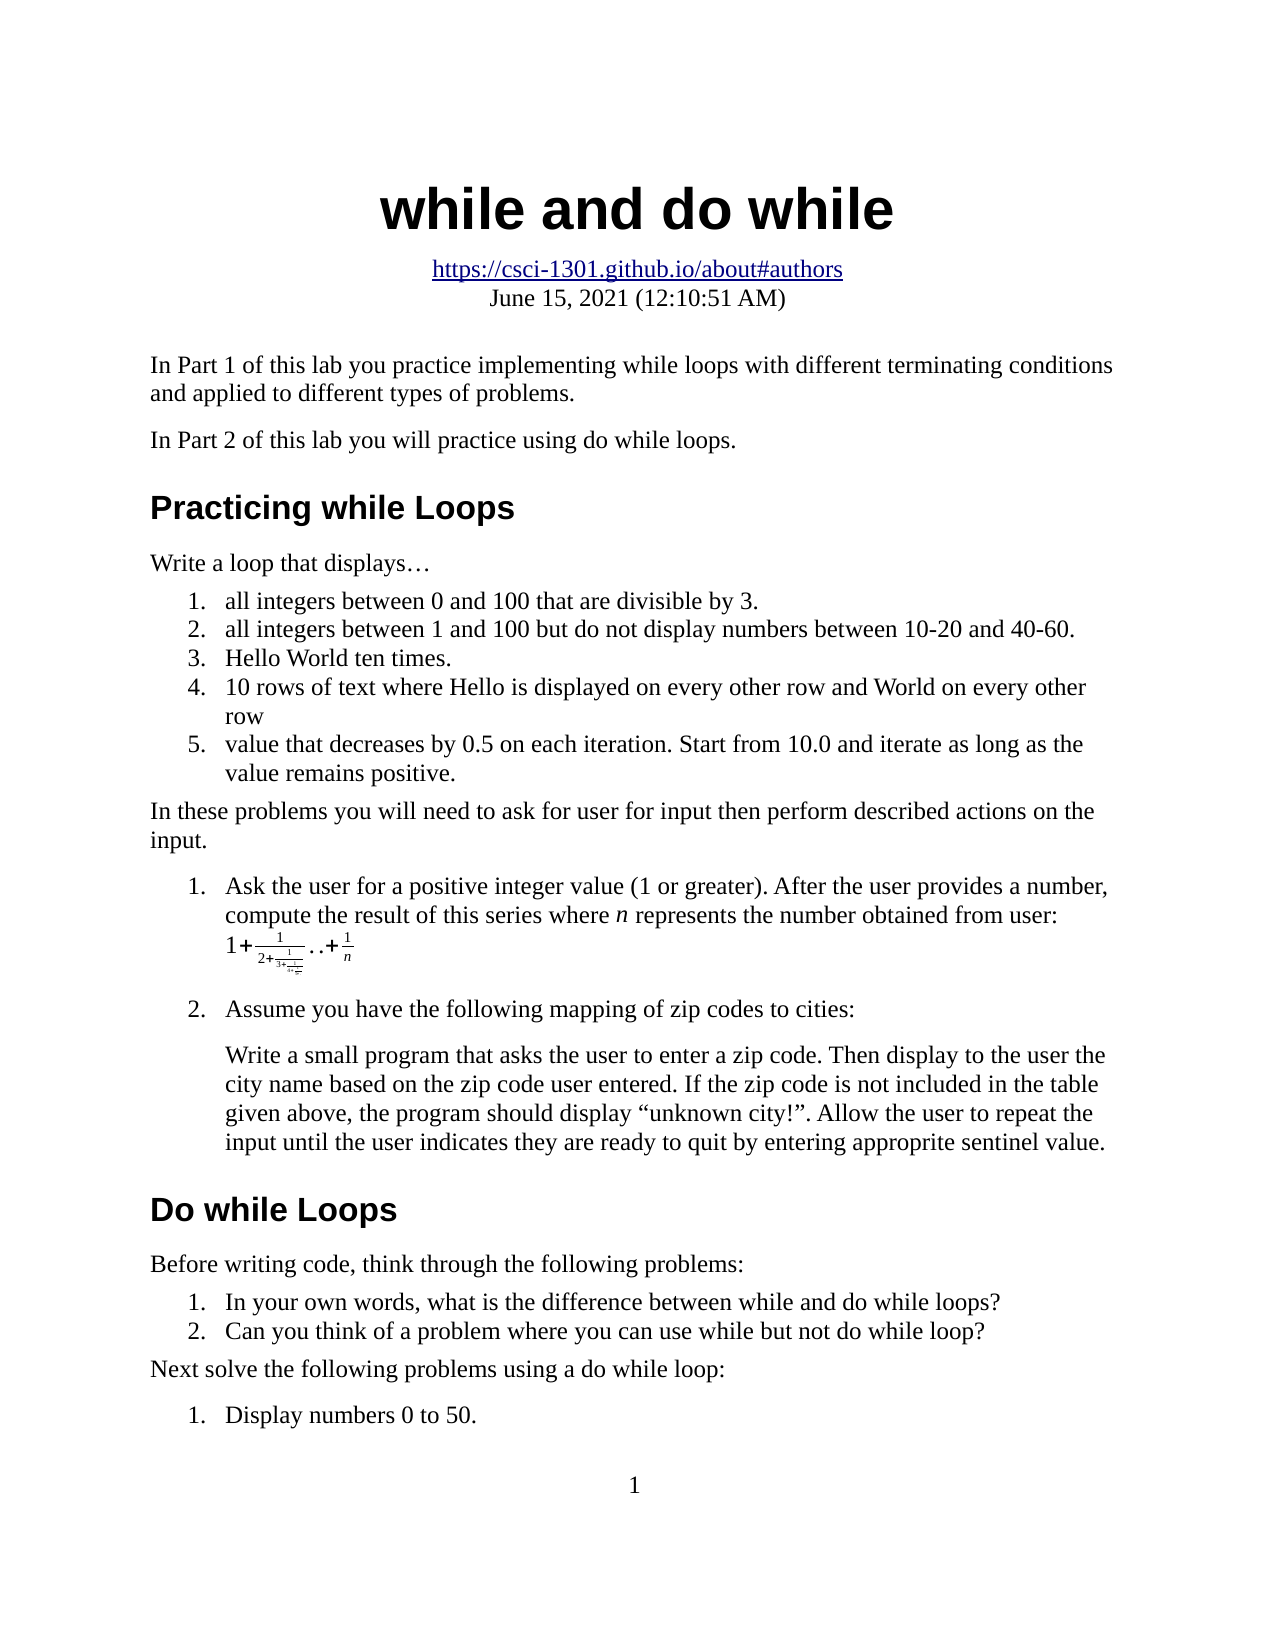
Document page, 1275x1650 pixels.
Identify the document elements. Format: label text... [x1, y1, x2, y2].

title while and do while [150, 175, 1125, 242]
text Write a loop that displays… [150, 548, 1125, 577]
text In Part 2 of this lab you will practice using do while loops. [150, 425, 1125, 454]
text https://csci-1301.github.io/about#authors [150, 254, 1125, 283]
list Hello World ten times. [187, 643, 1125, 672]
list Display numbers 0 to 50. [187, 1400, 1125, 1429]
list In your own words, what is the difference between while and do while loops? [187, 1287, 1125, 1316]
subtitle Practicing while Loops [150, 488, 1125, 527]
list Write a small program that asks the user to enter a zip code. Then display to the user the city name based on the zip code user entered. If the zip code is not included in the table given above, the program should display “unknown city!”. Allow the user to repeat the input until the user indicates they are ready to quit by entering approprite sentinel value. [187, 1041, 1125, 1156]
list Assume you have the following mapping of zip codes to cities: [187, 994, 1125, 1023]
list value that decreases by 0.5 on each iteration. Start from 10.0 and iterate as long as the value remains positive. [187, 729, 1125, 787]
text In these problems you will need to ask for user for input then perform described actions on the input. [150, 796, 1125, 853]
list 10 rows of text where Hello is displayed on every other row and World on every other row [187, 672, 1125, 729]
text Before writing code, think through the following problems: [150, 1249, 1125, 1278]
text Next solve the following problems using a do while loop: [150, 1354, 1125, 1382]
list all integers between 0 and 100 that are divisible by 3. [187, 586, 1125, 614]
subtitle Do while Loops [150, 1189, 1125, 1228]
list Ask the user for a positive integer value (1 or greater). After the user provides a number, compute the result of this series where represents the number obtained from user: [187, 871, 1125, 976]
list all integers between 1 and 100 but do not display numbers between 10-20 and 40-60. [187, 614, 1125, 643]
text In Part 1 of this lab you practice implementing while loops with different terminating conditions and applied to different types of problems. [150, 350, 1125, 407]
list Can you think of a problem where you can use while but not do while loop? [187, 1316, 1125, 1345]
text June 15, 2021 (12:10:51 AM) [150, 283, 1125, 312]
